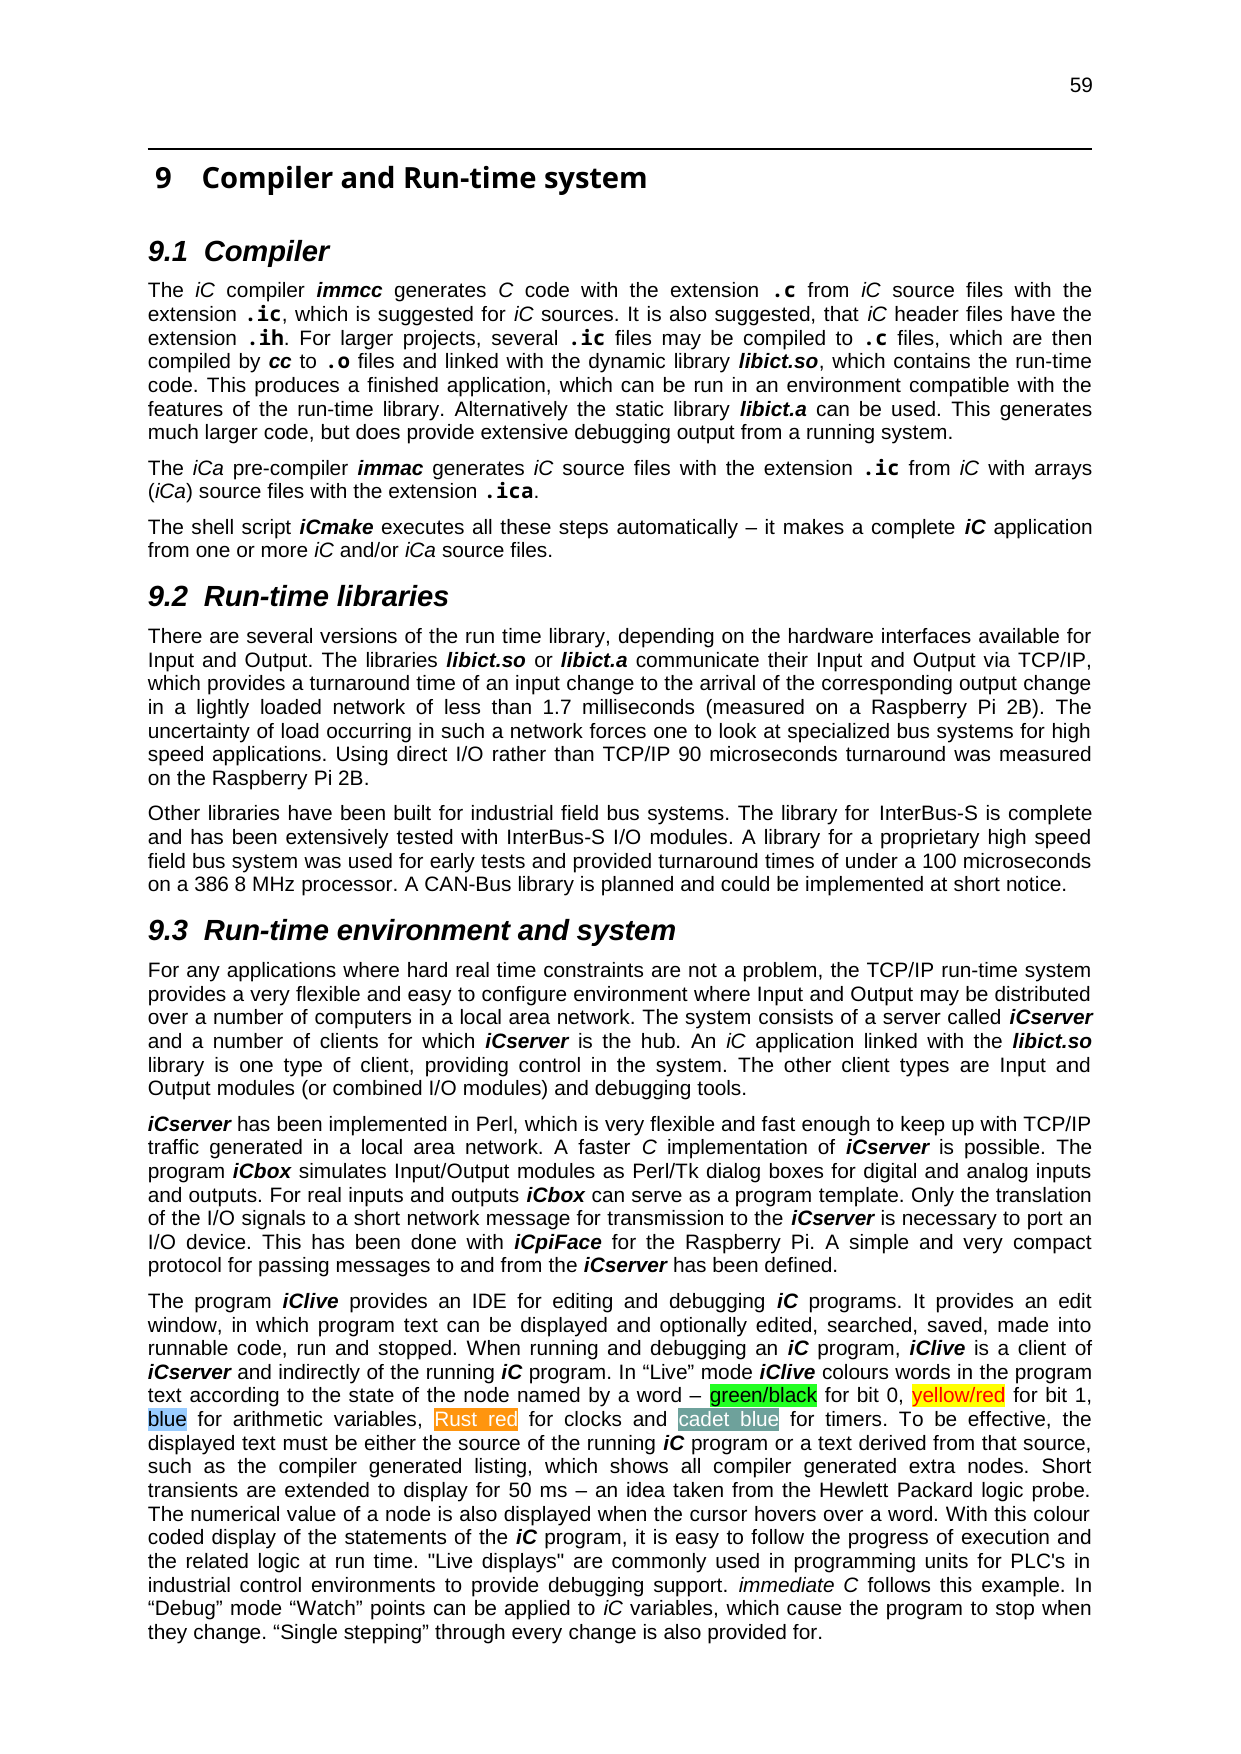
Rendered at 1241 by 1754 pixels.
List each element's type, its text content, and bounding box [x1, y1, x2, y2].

text The iC compiler immcc generates C code with the extension .c from iC source files with the extension .ic, which is suggested for iC sources. It is also suggested, that iC header files have the extension .ih. For larger projects, several .ic files may be compiled to .c files, which are then compiled by cc to .o files and linked with the dynamic library libict.so, which contains the run-time code. This produces a finished application, which can be run in an environment compatible with the features of the run-time library. Alternatively the static library libict.a can be used. This generates much larger code, but does provide extensive debugging output from a running system. [148, 279, 1092, 444]
text There are several versions of the run time library, depending on the hardware interfaces available for Input and Output. The libraries libict.so or libict.a communicate their Input and Output via TCP/IP, which provides a turnaround time of an input change to the arrival of the corresponding output change in a lightly loaded network of less than 1.7 milliseconds (measured on a Raspberry Pi 2B). The uncertainty of load occurring in such a network forces one to look at specialized bus systems for high speed applications. Using direct I/O rather than TCP/IP 90 microseconds turnaround was measured on the Raspberry Pi 2B. [148, 625, 1092, 790]
text iCserver has been implemented in Perl, which is very flexible and fast enough to keep up with TCP/IP traffic generated in a local area network. A faster C implementation of iCserver is possible. The program iCbox simulates Input/Output modules as Perl/Tk dialog boxes for digital and analog inputs and outputs. For real inputs and outputs iCbox can serve as a program template. Only the translation of the I/O signals to a short network message for transmission to the iCserver is necessary to port an I/O device. This has been done with iCpiFace for the Raspberry Pi. A simple and very compact protocol for passing messages to and from the iCserver has been defined. [148, 1112, 1092, 1278]
subtitle Compiler and Run-time system [148, 150, 1092, 204]
text For any applications where hard real time constraints are not a problem, the TCP/IP run-time system provides a very flexible and easy to configure environment where Input and Output may be distributed over a number of computers in a local area network. The system consists of a server called iCserver and a number of clients for which iCserver is the hub. An iC application linked with the libict.so library is one type of client, providing control in the system. The other client types are Input and Output modules (or combined I/O modules) and debugging tools. [148, 958, 1092, 1100]
text The program iClive provides an IDE for editing and debugging iC programs. It provides an edit window, in which program text can be displayed and optionally edited, searched, saved, made into runnable code, run and stopped. When running and debugging an iC program, iClive is a client of iCserver and indirectly of the running iC program. In “Live” mode iClive colours words in the program text according to the state of the node named by a word – green/black for bit 0, yellow/red for bit 1, blue for arithmetic variables, Rust red for clocks and cadet blue for timers. To be effective, the displayed text must be either the source of the running iC program or a text derived from that source, such as the compiler generated listing, which shows all compiler generated extra nodes. Short transients are extended to display for 50 ms – an idea taken from the Hewlett Packard logic probe. The numerical value of a node is also displayed when the cursor hovers over a word. With this colour coded display of the statements of the iC program, it is easy to follow the progress of execution and the related logic at run time. "Live displays" are commonly used in programming units for PLC's in industrial control environments to provide debugging support. immediate C follows this example. In “Debug” mode “Watch” points can be applied to iC variables, which cause the program to stop when they change. “Single stepping” through every change is also provided for. [148, 1289, 1092, 1644]
text The shell script iCmake executes all these steps automatically – it makes a complete iC application from one or more iC and/or iCa source files. [148, 515, 1092, 563]
subtitle Run-time libraries [148, 580, 1092, 613]
text Other libraries have been built for industrial field bus systems. The library for InterBus-S is complete and has been extensively tested with InterBus-S I/O modules. A library for a proprietary high speed field bus system was used for early tests and provided turnaround times of under a 100 microseconds on a 386 8 MHz processor. A CAN-Bus library is planned and could be implemented at short notice. [148, 802, 1092, 897]
subtitle Run-time environment and system [148, 914, 1092, 947]
subtitle Compiler [148, 235, 1092, 267]
text The iCa pre-compiler immac generates iC source files with the extension .ic from iC with arrays (iCa) source files with the extension .ica. [148, 456, 1092, 504]
